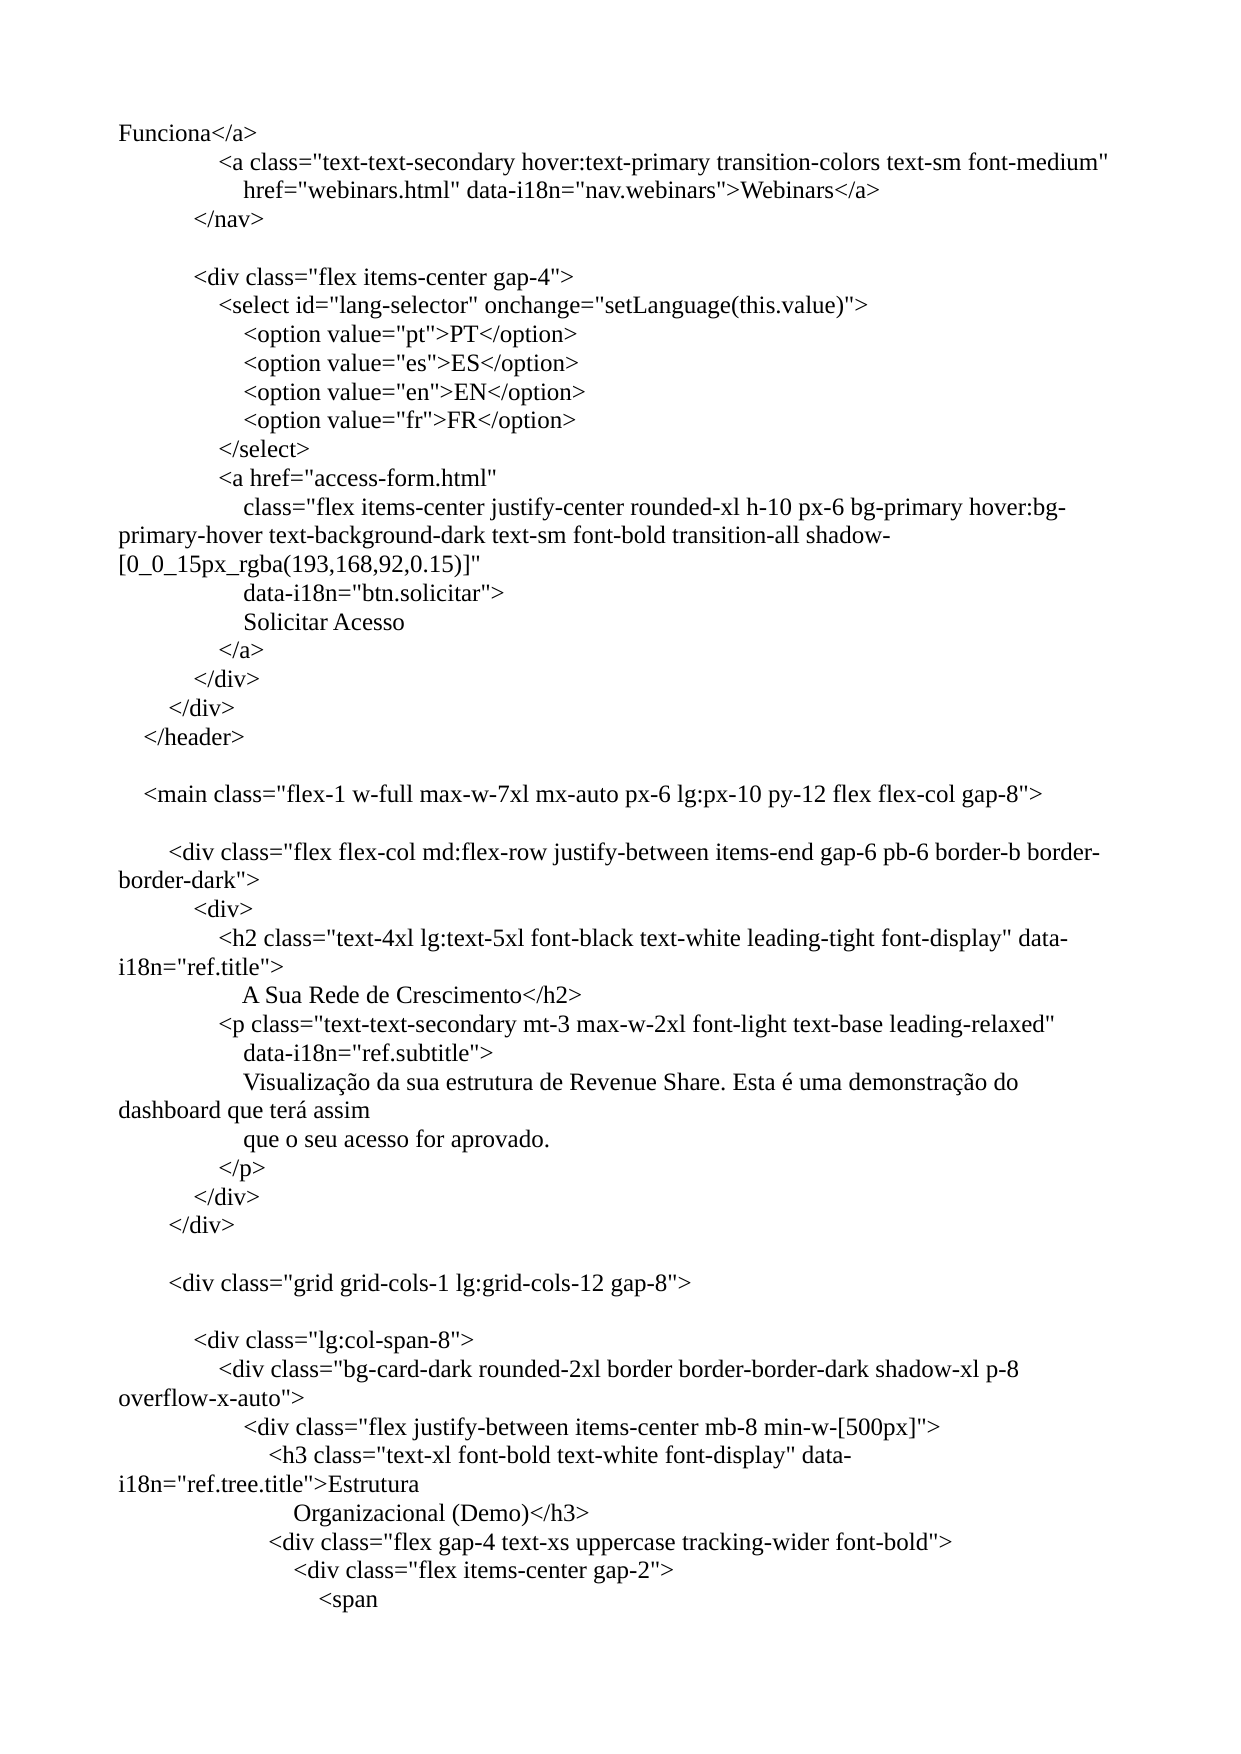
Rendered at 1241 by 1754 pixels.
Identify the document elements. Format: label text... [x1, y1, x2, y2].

table_cell Funciona</a> <a class="text-text-secondary hover:text-primary transition-colors text-sm font-medium" href="webinars.html" data-i18n="nav.webinars">Webinars</a> </nav> <div class="flex items-center gap-4"> <select id="lang-selector" onchange="setLanguage(this.value)"> <option value="pt">PT</option> <option value="es">ES</option> <option value="en">EN</option> <option value="fr">FR</option> </select> <a href="access-form.html" class="flex items-center justify-center rounded-xl h-10 px-6 bg-primary hover:bg-primary-hover text-background-dark text-sm font-bold transition-all shadow-[0_0_15px_rgba(193,168,92,0.15)]" data-i18n="btn.solicitar"> Solicitar Acesso </a> </div> </div> </header> <main class="flex-1 w-full max-w-7xl mx-auto px-6 lg:px-10 py-12 flex flex-col gap-8"> <div class="flex flex-col md:flex-row justify-between items-end gap-6 pb-6 border-b border-border-dark"> <div> <h2 class="text-4xl lg:text-5xl font-black text-white leading-tight font-display" data-i18n="ref.title"> A Sua Rede de Crescimento</h2> <p class="text-text-secondary mt-3 max-w-2xl font-light text-base leading-relaxed" data-i18n="ref.subtitle"> Visualização da sua estrutura de Revenue Share. Esta é uma demonstração do dashboard que terá assim que o seu acesso for aprovado. </p> </div> </div> <div class="grid grid-cols-1 lg:grid-cols-12 gap-8"> <div class="lg:col-span-8"> <div class="bg-card-dark rounded-2xl border border-border-dark shadow-xl p-8 overflow-x-auto"> <div class="flex justify-between items-center mb-8 min-w-[500px]"> <h3 class="text-xl font-bold text-white font-display" data-i18n="ref.tree.title">Estrutura Organizacional (Demo)</h3> <div class="flex gap-4 text-xs uppercase tracking-wider font-bold"> <div class="flex items-center gap-2"> <span [118, 118, 1122, 1613]
